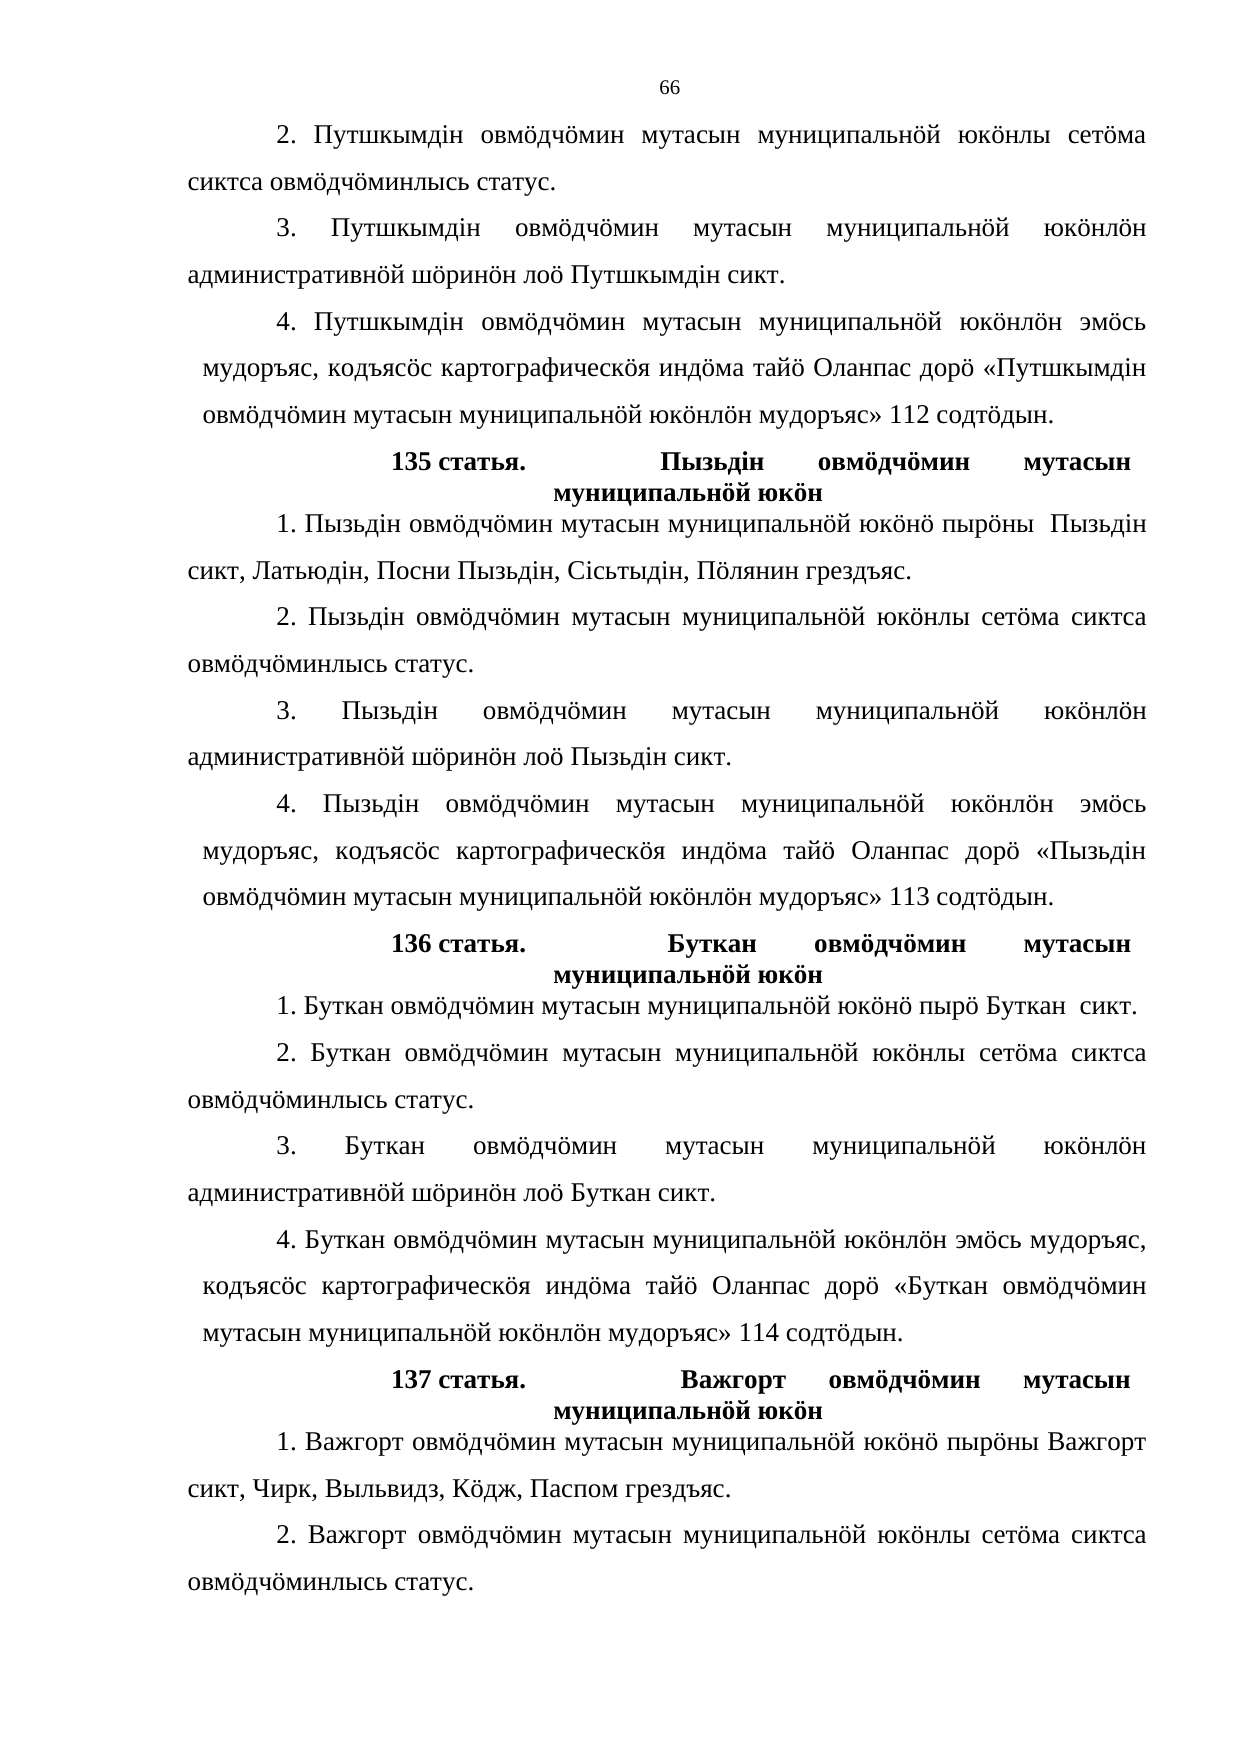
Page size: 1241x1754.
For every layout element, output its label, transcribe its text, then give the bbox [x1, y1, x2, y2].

table_header 137 статья. [202, 1363, 542, 1425]
text 1. Важгорт овмöдчöмин мутасын муниципальнöй юкöнö пырöны Важгорт сикт, Чирк, Выльвидз, Кöдж, Паспом грездъяс. [187, 1425, 1147, 1503]
text 4. Путшкымдiн овмöдчöмин мутасын муниципальнöй юкöнлöн эмöсь мудоръяс, кодъясöс картографическöя индöма тайö Оланпас дорö «Путшкымдiн овмöдчöмин мутасын муниципальнöй юкöнлöн мудоръяс» 112 содтöдын. [202, 305, 1147, 429]
text 3. Буткан овмöдчöмин мутасын муниципальнöй юкöнлöн административнöй шöринöн лоö Буткан сикт. [187, 1129, 1147, 1207]
text 2. Буткан овмöдчöмин мутасын муниципальнöй юкöнлы сетöма сиктса овмöдчöминлысь статус. [187, 1036, 1147, 1114]
text 1. Буткан овмöдчöмин мутасын муниципальнöй юкöнö пырö Буткан сикт. [187, 989, 1147, 1021]
table_header 135 статья. [202, 445, 542, 507]
text 4. Буткан овмöдчöмин мутасын муниципальнöй юкöнлöн эмöсь мудоръяс, кодъясöс картографическöя индöма тайö Оланпас дорö «Буткан овмöдчöмин мутасын муниципальнöй юкöнлöн мудоръяс» 114 содтöдын. [202, 1223, 1147, 1347]
text 2. Пызьдiн овмöдчöмин мутасын муниципальнöй юкöнлы сетöма сиктса овмöдчöминлысь статус. [187, 600, 1147, 678]
table_header Важгорт овмöдчöмин мутасын муниципальнöй юкöн [542, 1363, 1147, 1425]
text 3. Пызьдiн овмöдчöмин мутасын муниципальнöй юкöнлöн административнöй шöринöн лоö Пызьдiн сикт. [187, 694, 1147, 772]
text 1. Пызьдiн овмöдчöмин мутасын муниципальнöй юкöнö пырöны Пызьдiн сикт, Латьюдiн, Посни Пызьдiн, Сiсьтыдiн, Пöлянин грездъяс. [187, 507, 1147, 585]
table_header Пызьдiн овмöдчöмин мутасын муниципальнöй юкöн [542, 445, 1147, 507]
table_header Буткан овмöдчöмин мутасын муниципальнöй юкöн [542, 927, 1147, 989]
table_header 136 статья. [202, 927, 542, 989]
text 2. Важгорт овмöдчöмин мутасын муниципальнöй юкöнлы сетöма сиктса овмöдчöминлысь статус. [187, 1518, 1147, 1596]
text 3. Путшкымдiн овмöдчöмин мутасын муниципальнöй юкöнлöн административнöй шöринöн лоö Путшкымдiн сикт. [187, 211, 1147, 289]
text 2. Путшкымдiн овмöдчöмин мутасын муниципальнöй юкöнлы сетöма сиктса овмöдчöминлысь статус. [187, 118, 1147, 196]
text 4. Пызьдiн овмöдчöмин мутасын муниципальнöй юкöнлöн эмöсь мудоръяс, кодъясöс картографическöя индöма тайö Оланпас дорö «Пызьдiн овмöдчöмин мутасын муниципальнöй юкöнлöн мудоръяс» 113 содтöдын. [202, 787, 1147, 912]
